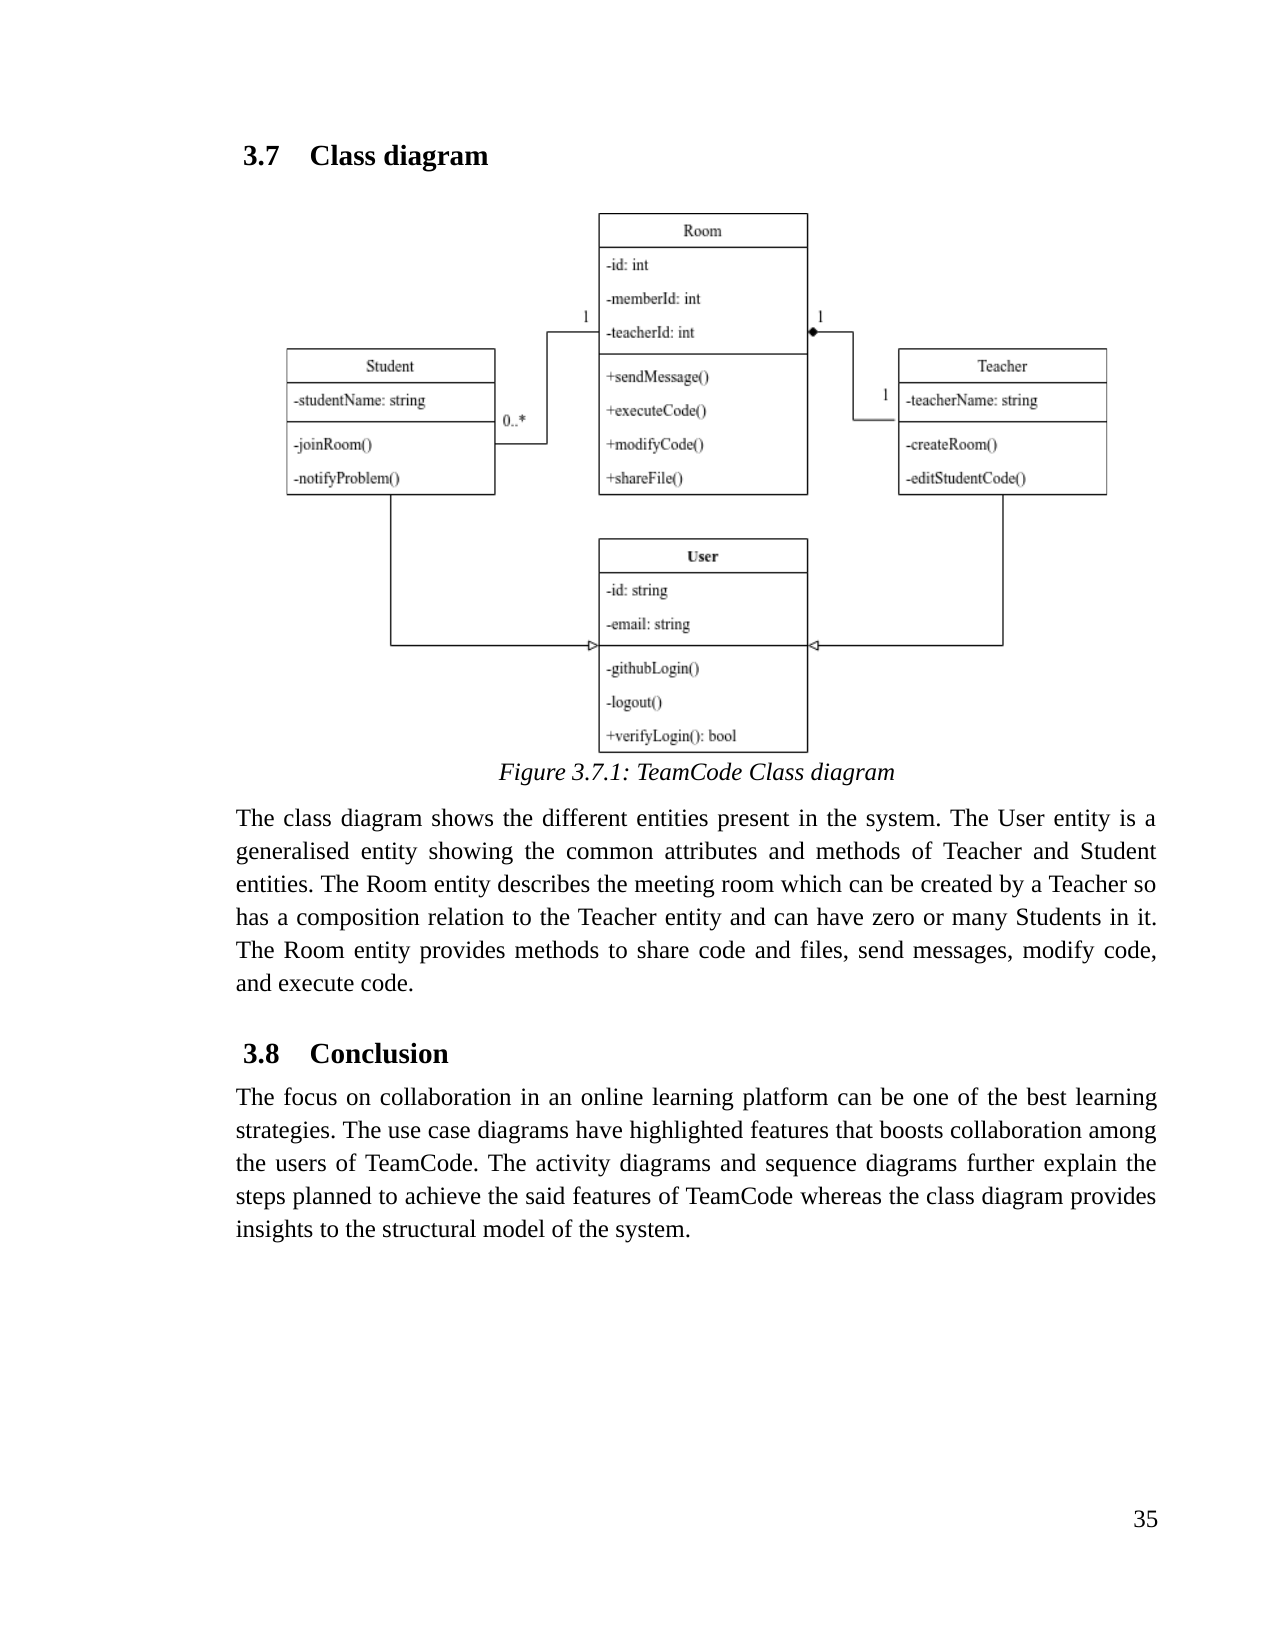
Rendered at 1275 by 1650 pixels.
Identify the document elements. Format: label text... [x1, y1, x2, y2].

picture [286, 213, 1108, 757]
text The class diagram shows the different entities present in the system. The User entity is a generalised entity showing the common attributes and methods of Teacher and Student entities. The Room entity describes the meeting room which can be created by a Teacher so has a composition relation to the Teacher entity and can have zero or many Students in it. The Room entity provides methods to share code and files, send messages, modify code, and execute code. [236, 803, 1158, 997]
subtitle Conclusion [236, 1036, 1158, 1070]
text Figure 3.7.1: TeamCode Class diagram [287, 757, 1107, 785]
text The focus on collaboration in an online learning platform can be one of the best learning strategies. The use case diagrams have highlighted features that boosts collaboration among the users of TeamCode. The activity diagrams and sequence diagrams further explain the steps planned to achieve the said features of TeamCode whereas the class diagram provides insights to the structural model of the system. [236, 1082, 1158, 1243]
subtitle Class diagram [236, 138, 1158, 171]
